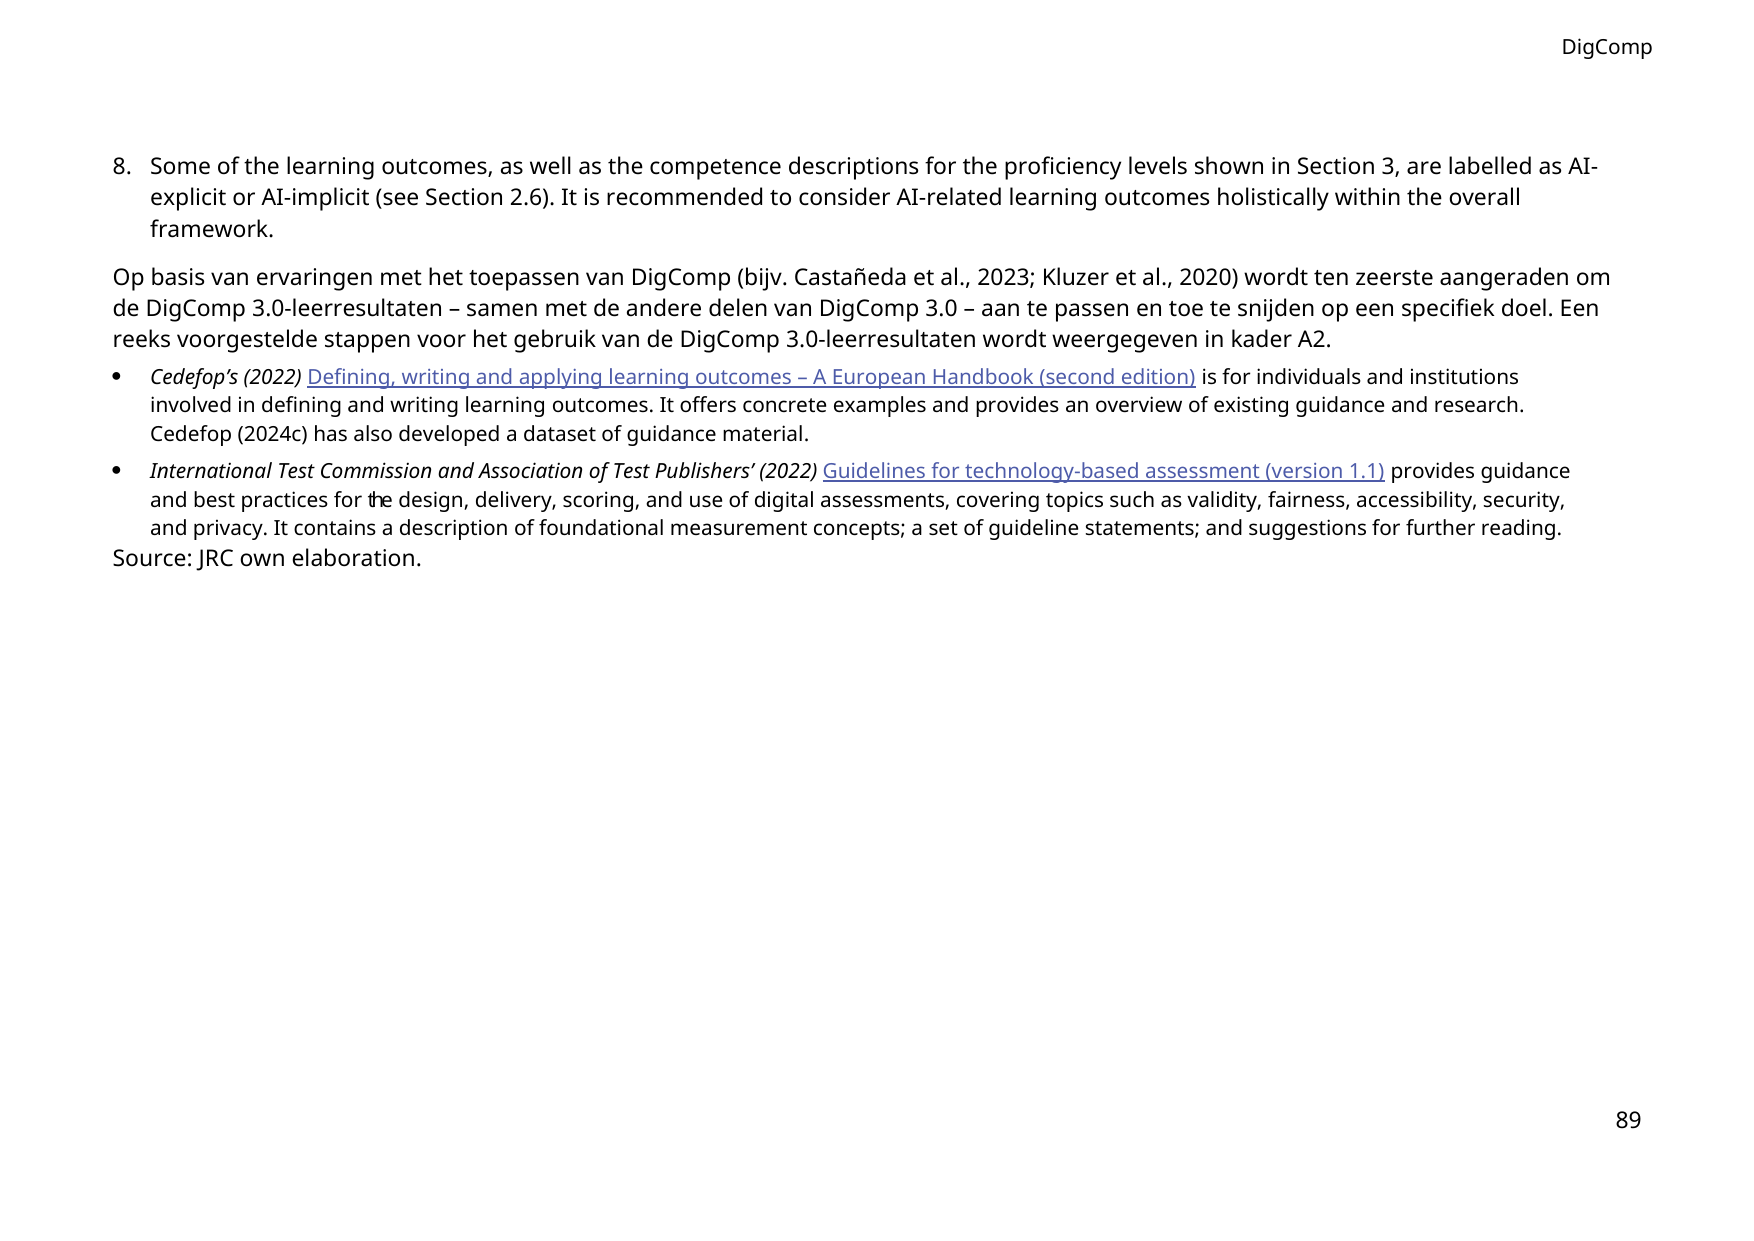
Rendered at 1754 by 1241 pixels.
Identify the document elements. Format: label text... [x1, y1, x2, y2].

text Op basis van ervaringen met het toepassen van DigComp (bijv. Castañeda et al., 2023; Kluzer et al., 2020) wordt ten zeerste aangeraden om de DigComp 3.0-leerresultaten – samen met de andere delen van DigComp 3.0 – aan te passen en toe te snijden op een specifiek doel. Een reeks voorgestelde stappen voor het gebruik van de DigComp 3.0-leerresultaten wordt weergegeven in kader A2. [112, 261, 1641, 354]
list International Test Commission and Association of Test Publishers’ (2022) Guidelines for technology-based assessment (version 1.1) provides guidance and best practices for the design, delivery, scoring, and use of digital assessments, covering topics such as validity, fairness, accessibility, security, and privacy. It contains a description of foundational measurement concepts; a set of guideline statements; and suggestions for further reading. [112, 456, 1603, 542]
list Some of the learning outcomes, as well as the competence descriptions for the proficiency levels shown in Section 3, are labelled as AI-explicit or AI-implicit (see Section 2.6). It is recommended to consider AI-related learning outcomes holistically within the overall framework. [112, 150, 1641, 244]
text Source: JRC own elaboration. [112, 542, 1641, 573]
list Cedefop’s (2022) Defining, writing and applying learning outcomes – A European Handbook (second edition) is for individuals and institutions involved in defining and writing learning outcomes. It offers concrete examples and provides an overview of existing guidance and research. Cedefop (2024c) has also developed a dataset of guidance material. [112, 362, 1603, 447]
